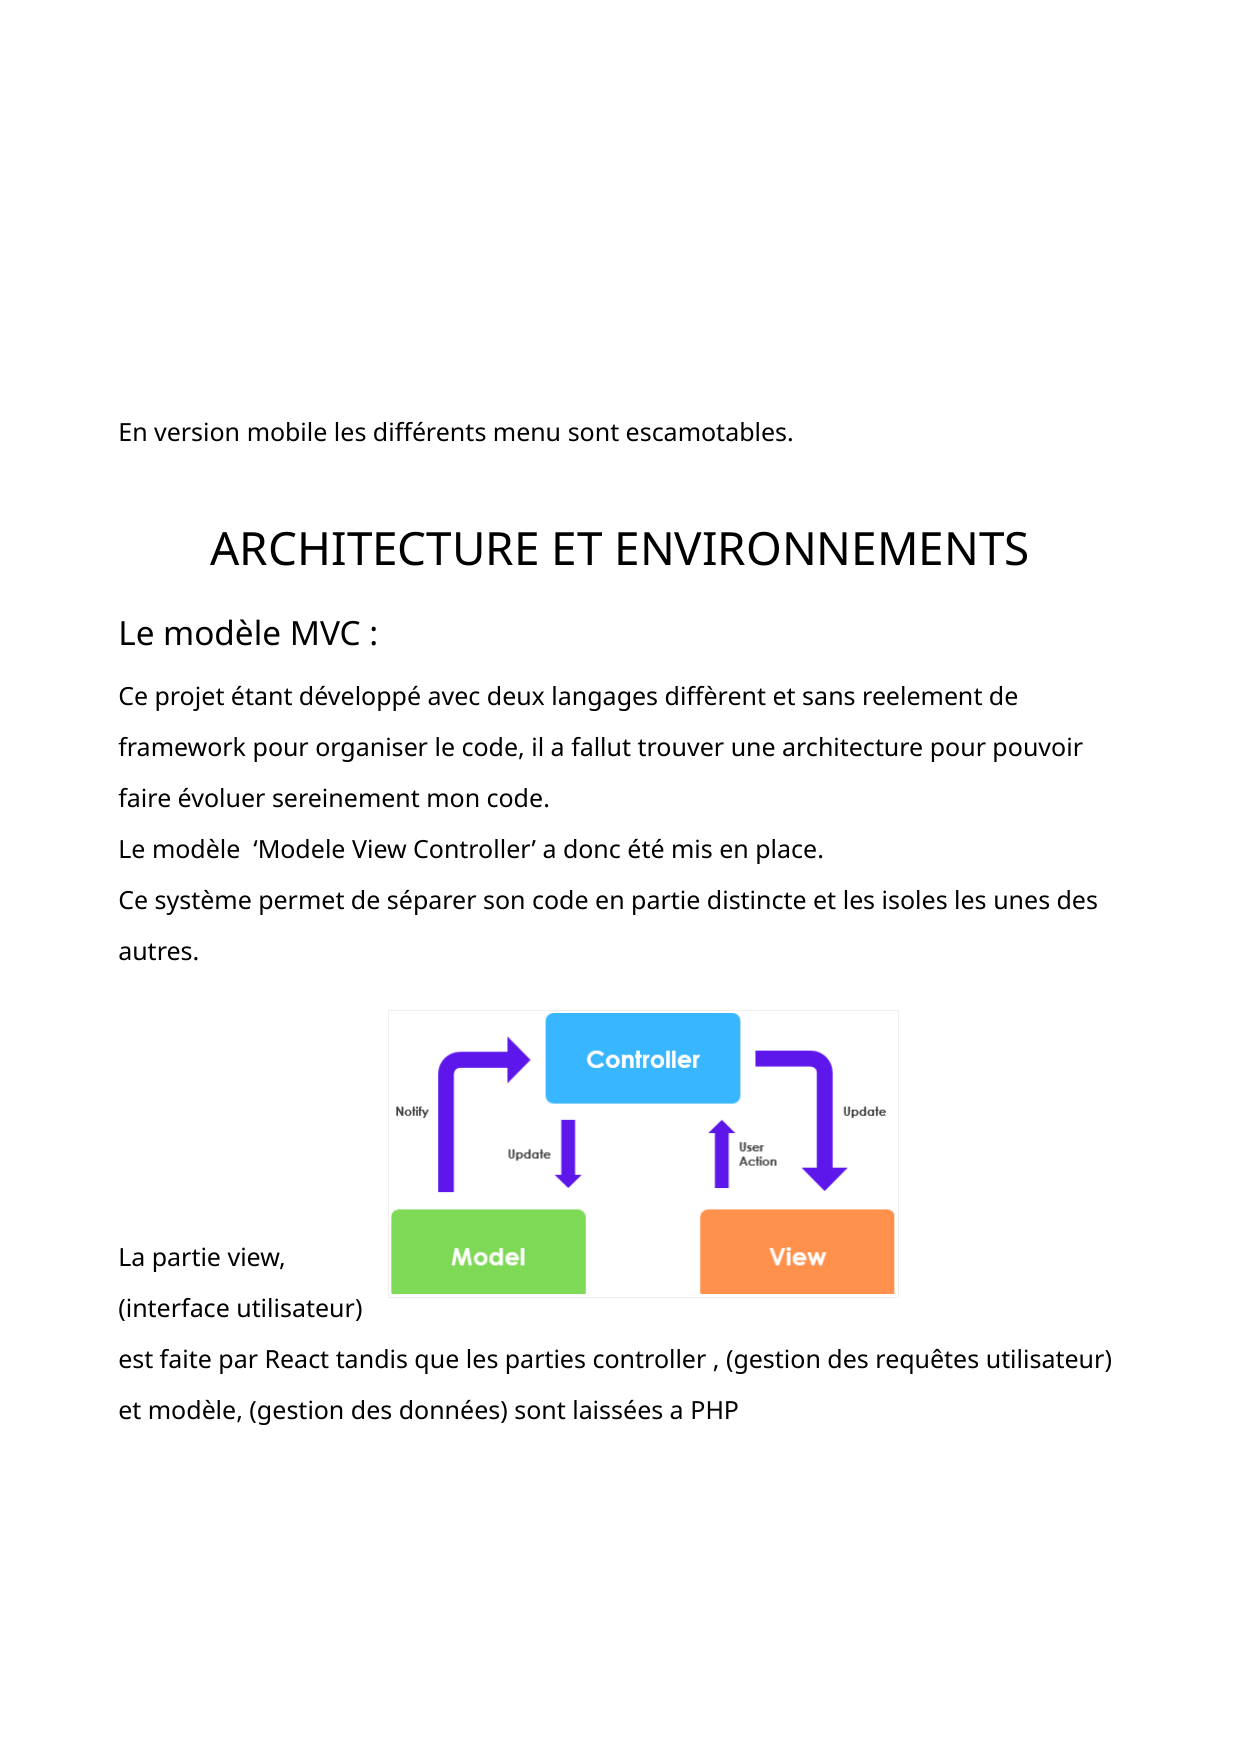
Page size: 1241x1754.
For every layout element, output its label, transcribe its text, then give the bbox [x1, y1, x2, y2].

text Le modèle MVC : [118, 610, 1122, 656]
text Ce projet étant développé avec deux langages diffèrent et sans reelement de framework pour organiser le code, il a fallut trouver une architecture pour pouvoir faire évoluer sereinement mon code. [118, 678, 1122, 814]
text La partie view, (interface utilisateur) est faite par React tandis que les parties controller , (gestion des requêtes utilisateur) et modèle, (gestion des données) sont laissées a PHP [118, 1240, 1122, 1427]
text En version mobile les différents menu sont escamotables. [118, 414, 1122, 448]
text Ce système permet de séparer son code en partie distincte et les isoles les unes des autres. [118, 882, 1122, 967]
text ARCHITECTURE ET ENVIRONNEMENTS [118, 517, 1122, 579]
picture [391, 1013, 895, 1294]
text Le modèle ‘Modele View Controller’ a donc été mis en place. [118, 831, 1122, 865]
